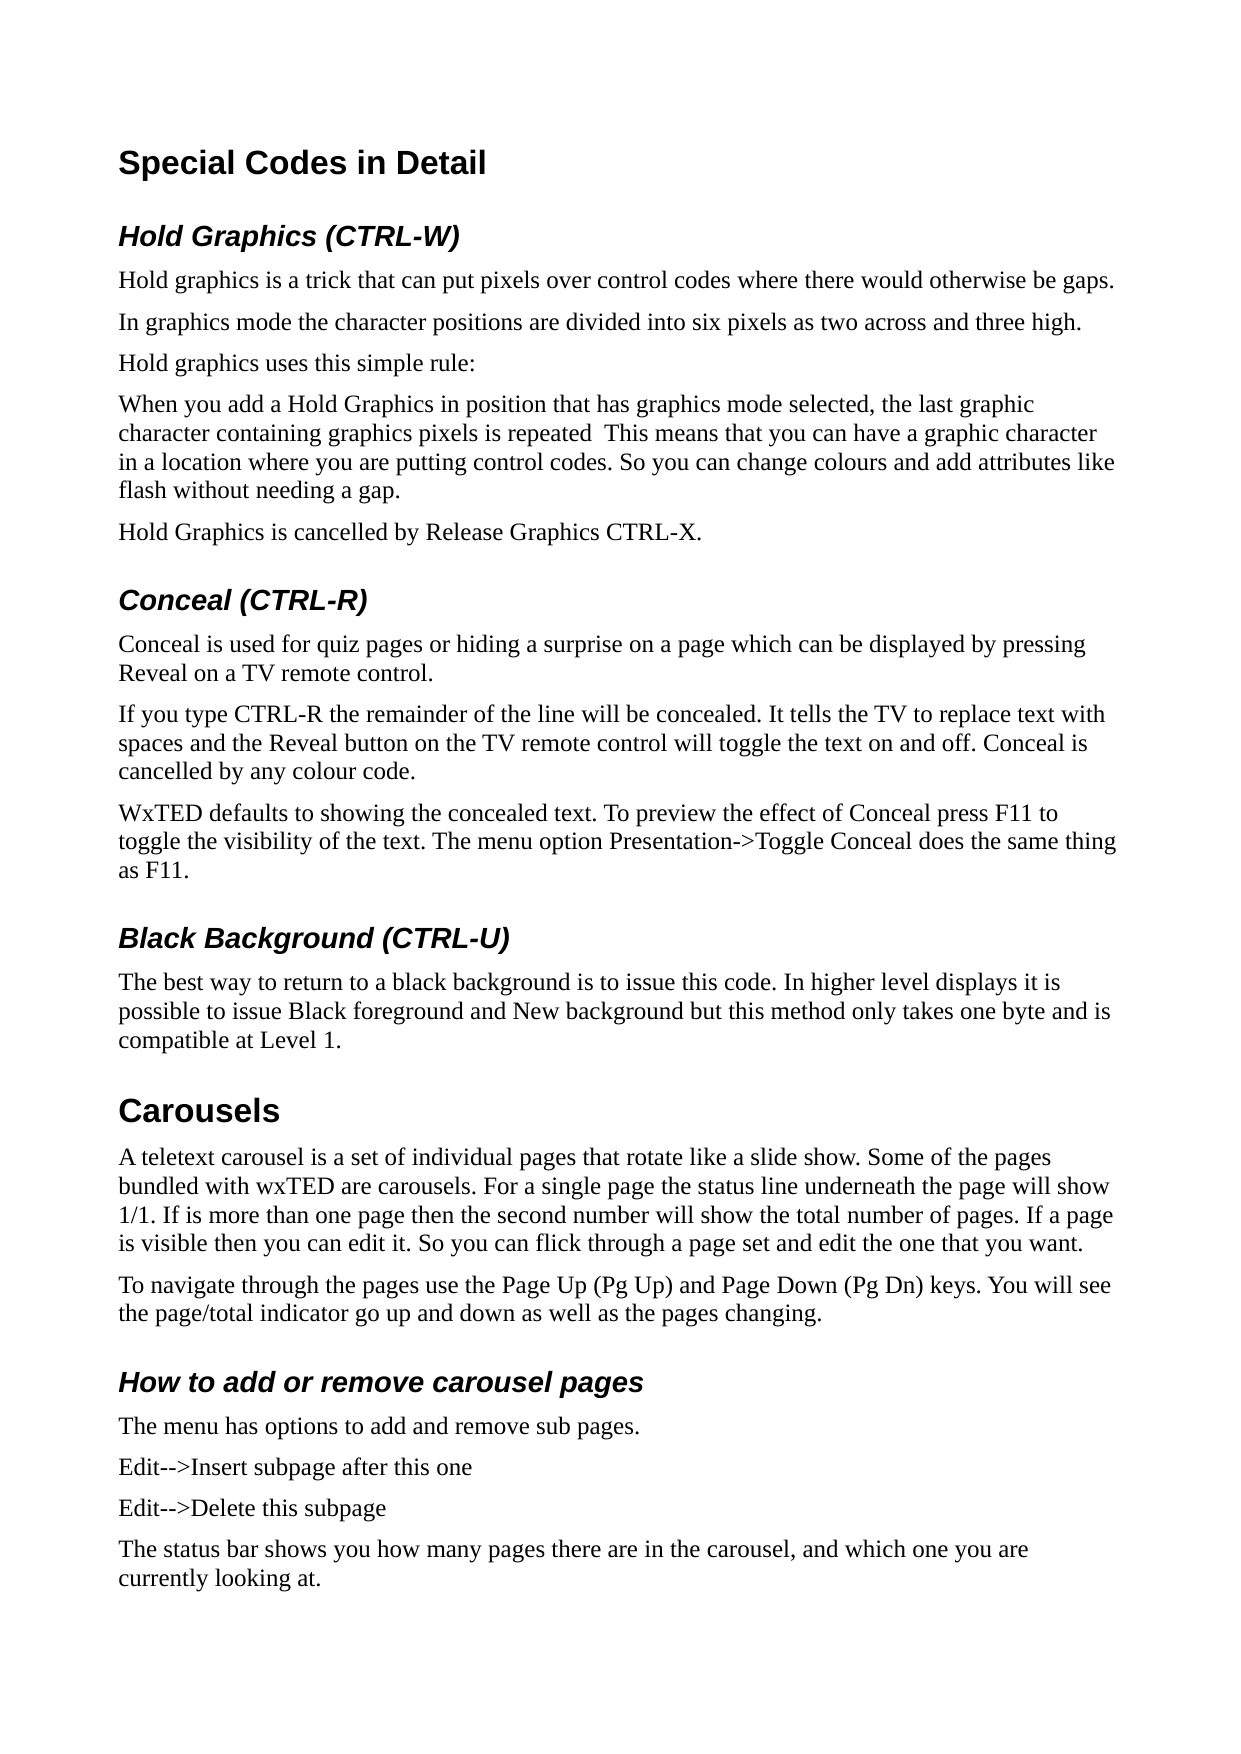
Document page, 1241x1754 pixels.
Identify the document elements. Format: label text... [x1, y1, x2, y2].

text The best way to return to a black background is to issue this code. In higher level displays it is possible to issue Black foreground and New background but this method only takes one byte and is compatible at Level 1. [118, 967, 1122, 1054]
text Hold Graphics is cancelled by Release Graphics CTRL-X. [118, 517, 1122, 545]
subtitle Carousels [118, 1091, 1122, 1130]
subtitle Hold Graphics (CTRL-W) [118, 219, 1122, 253]
text In graphics mode the character positions are divided into six pixels as two across and three high. [118, 307, 1122, 335]
text Hold graphics is a trick that can put pixels over control codes where there would otherwise be gaps. [118, 265, 1122, 294]
subtitle Conceal (CTRL-R) [118, 583, 1122, 616]
text To navigate through the pages use the Page Up (Pg Up) and Page Down (Pg Dn) keys. You will see the page/total indicator go up and down as well as the pages changing. [118, 1270, 1122, 1327]
text A teletext carousel is a set of individual pages that rotate like a slide show. Some of the pages bundled with wxTED are carousels. For a single page the status line underneath the page will show 1/1. If is more than one page then the second number will show the total number of pages. If a page is visible then you can edit it. So you can flick through a page set and edit the one that you want. [118, 1142, 1122, 1257]
text WxTED defaults to showing the concealed text. To preview the effect of Conceal press F11 to toggle the visibility of the text. The menu option Presentation->Toggle Conceal does the same thing as F11. [118, 798, 1122, 884]
subtitle Black Background (CTRL-U) [118, 921, 1122, 955]
text Conceal is used for quiz pages or hiding a surprise on a page which can be displayed by pressing Reveal on a TV remote control. [118, 629, 1122, 686]
text If you type CTRL-R the remainder of the line will be concealed. It tells the TV to replace text with spaces and the Reveal button on the TV remote control will toggle the text on and off. Conceal is cancelled by any colour code. [118, 699, 1122, 785]
text Hold graphics uses this simple rule: [118, 348, 1122, 377]
text Edit-->Delete this subpage [118, 1493, 1122, 1522]
subtitle How to add or remove carousel pages [118, 1365, 1122, 1398]
subtitle Special Codes in Detail [118, 143, 1122, 182]
text The status bar shows you how many pages there are in the carousel, and which one you are currently looking at. [118, 1534, 1122, 1592]
text When you add a Hold Graphics in position that has graphics mode selected, the last graphic character containing graphics pixels is repeated This means that you can have a graphic character in a location where you are putting control codes. So you can change colours and add attributes like flash without needing a gap. [118, 389, 1122, 504]
text Edit-->Insert subpage after this one [118, 1452, 1122, 1481]
text The menu has options to add and remove sub pages. [118, 1411, 1122, 1439]
